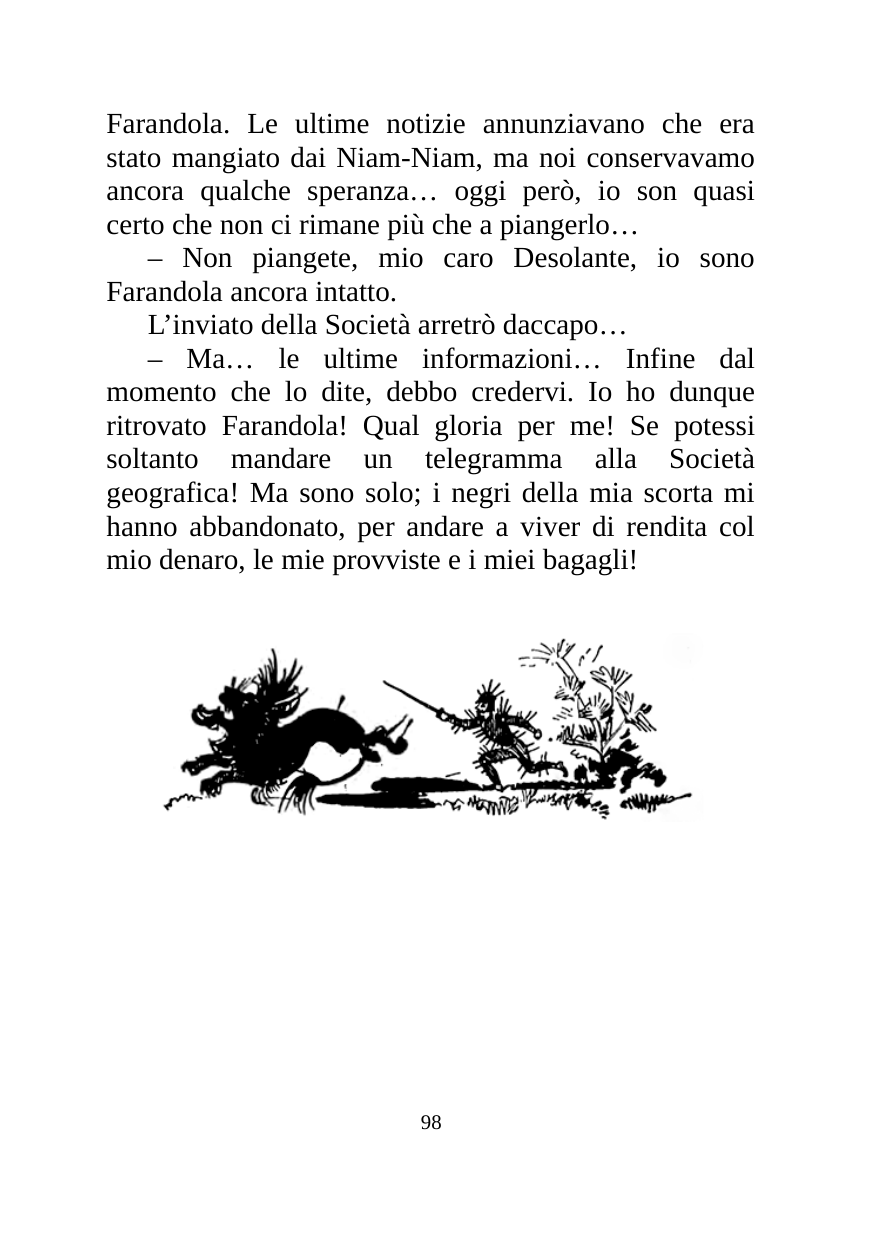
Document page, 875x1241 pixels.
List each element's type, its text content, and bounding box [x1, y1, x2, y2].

text L’inviato della Società arretrò daccapo… [106, 307, 756, 341]
text – Non piangete, mio caro Desolante, io sono Farandola ancora intatto. [106, 240, 756, 307]
text Farandola. Le ultime notizie annunziavano che era stato mangiato dai Niam-Niam, ma noi conservavamo ancora qualche speranza… oggi però, io son quasi certo che non ci rimane più che a piangerlo… [106, 106, 756, 240]
picture [158, 633, 704, 822]
text – Ma… le ultime informazioni… Infine dal momento che lo dite, debbo credervi. Io ho dunque ritrovato Farandola! Qual gloria per me! Se potessi soltanto mandare un telegramma alla Società geografica! Ma sono solo; i negri della mia scorta mi hanno abbandonato, per andare a viver di rendita col mio denaro, le mie provviste e i miei bagagli! [106, 341, 756, 576]
